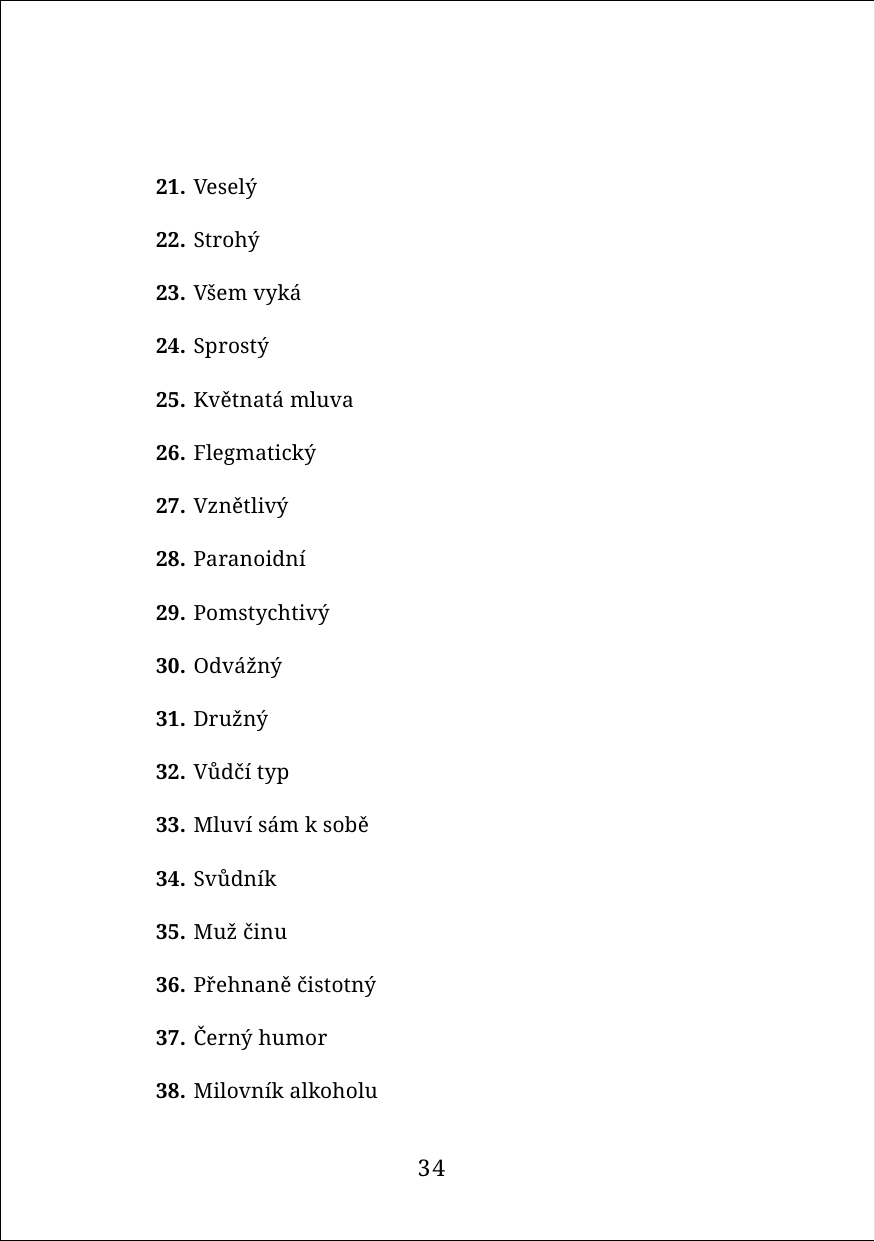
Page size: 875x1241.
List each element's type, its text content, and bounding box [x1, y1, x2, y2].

list Černý humor [156, 1023, 756, 1052]
list Sprostý [156, 331, 756, 360]
list Přehnaně čistotný [156, 970, 756, 999]
list Mluví sám k sobě [156, 811, 756, 839]
list Květnatá mluva [156, 385, 756, 413]
list Vůdčí typ [156, 757, 756, 786]
list Veselý [156, 172, 756, 200]
list Pomstychtivý [156, 598, 756, 626]
list Paranoidní [156, 544, 756, 573]
list Milovník alkoholu [156, 1077, 756, 1105]
list Vznětlivý [156, 491, 756, 519]
list Svůdník [156, 864, 756, 892]
list Flegmatický [156, 438, 756, 466]
list Muž činu [156, 917, 756, 945]
list Družný [156, 704, 756, 732]
list Všem vyká [156, 278, 756, 307]
list Odvážný [156, 651, 756, 679]
list Strohý [156, 225, 756, 253]
